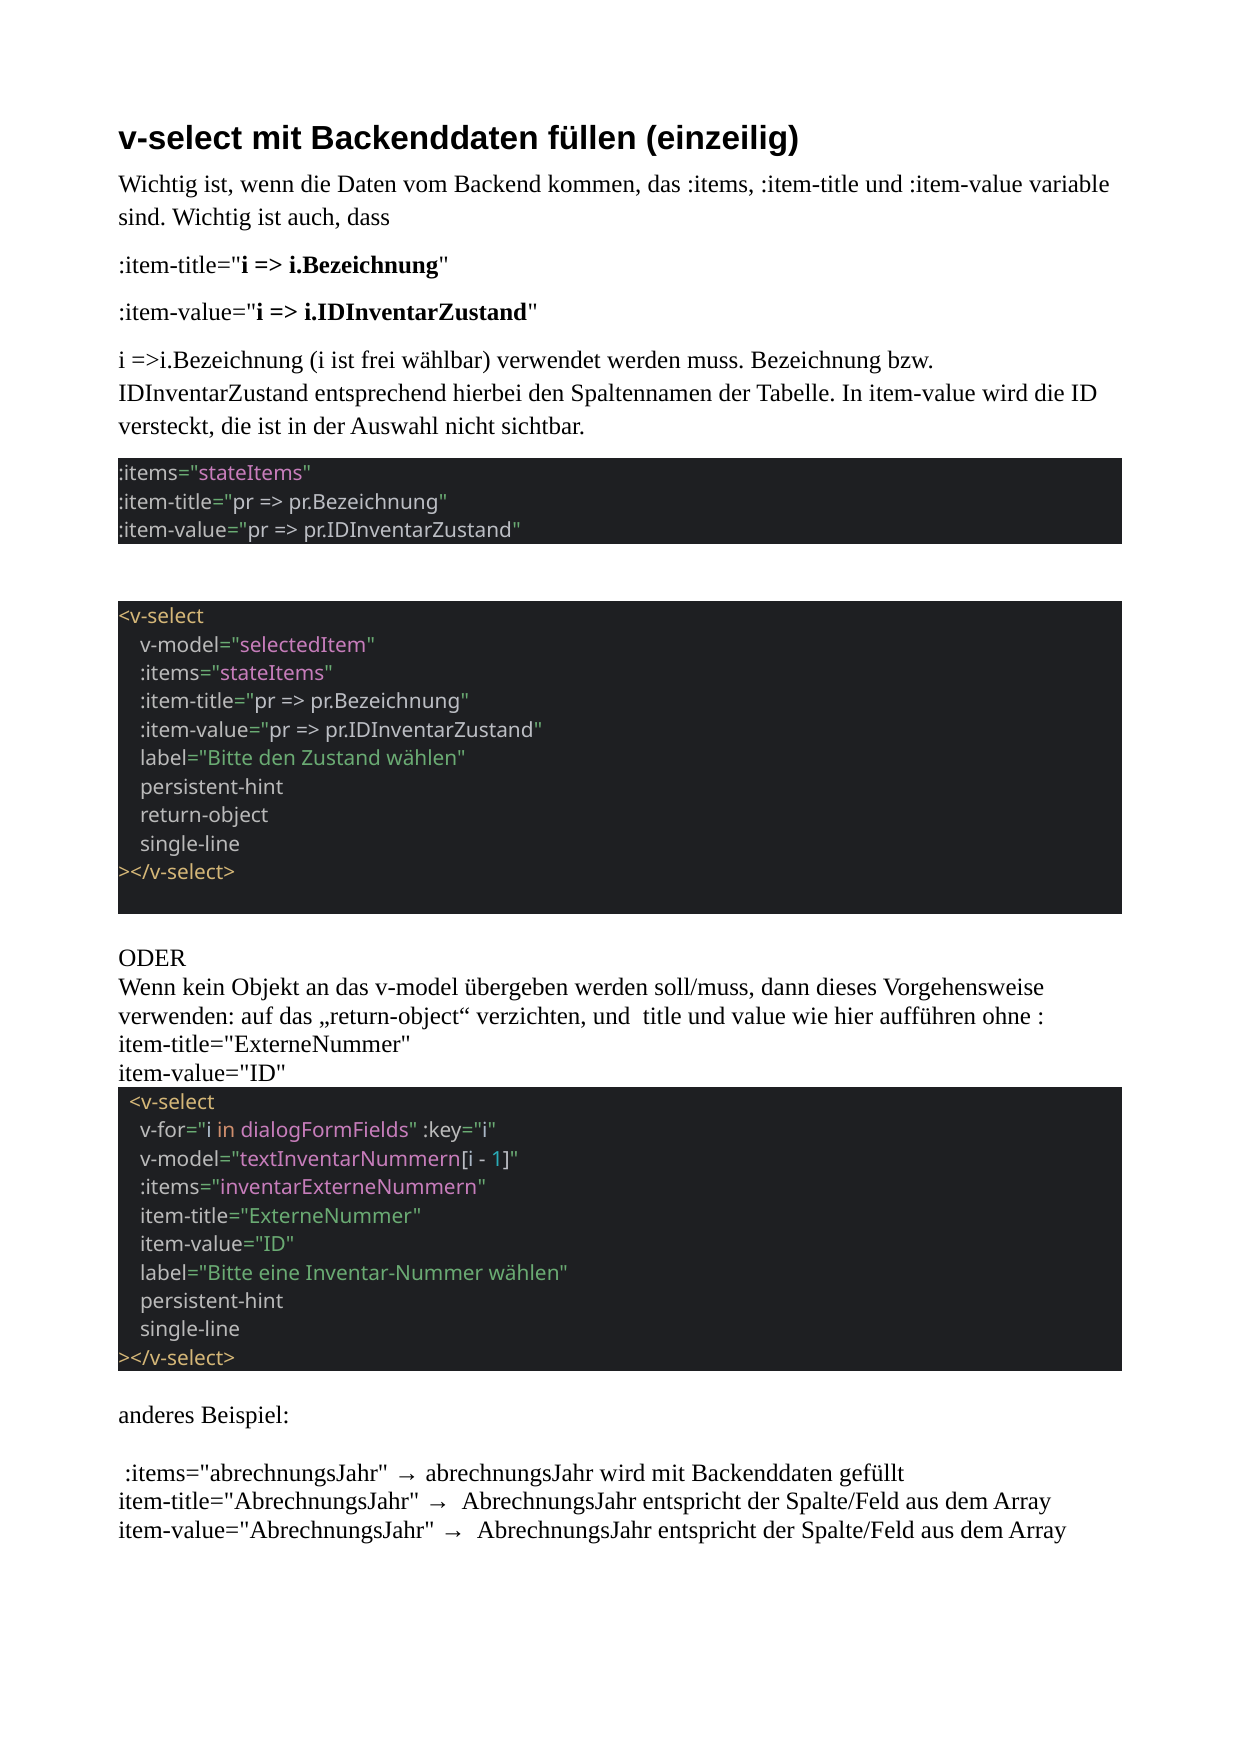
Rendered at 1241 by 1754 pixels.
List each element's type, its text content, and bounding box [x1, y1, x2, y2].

text :items="stateItems" :item-title="pr => pr.Bezeichnung" :item-value="pr => pr.IDInventarZustand" [118, 458, 1122, 544]
text Wichtig ist, wenn die Daten vom Backend kommen, das :items, :item-title und :item-value variable sind. Wichtig ist auch, dass [118, 169, 1122, 231]
text :item-value="i => i.IDInventarZustand" [118, 297, 1122, 326]
text i =>i.Bezeichnung (i ist frei wählbar) verwendet werden muss. Bezeichnung bzw. IDInventarZustand entsprechend hierbei den Spaltennamen der Tabelle. In item-value wird die ID versteckt, die ist in der Auswahl nicht sichtbar. [118, 345, 1122, 440]
text item-value="ID" [118, 1058, 1122, 1087]
text item-value="AbrechnungsJahr" → AbrechnungsJahr entspricht der Spalte/Feld aus dem Array [118, 1515, 1122, 1544]
text anderes Beispiel: [118, 1400, 1122, 1429]
text :item-title="i => i.Bezeichnung" [118, 250, 1122, 278]
subtitle v-select mit Backenddaten füllen (einzeilig) [118, 118, 1122, 157]
text Wenn kein Objekt an das v-model übergeben werden soll/muss, dann dieses Vorgehensweise verwenden: auf das „return-object“ verzichten, und title und value wie hier aufführen ohne : [118, 972, 1122, 1029]
text <v-select v-model="selectedItem" :items="stateItems" :item-title="pr => pr.Bezeichnung" :item-value="pr => pr.IDInventarZustand" label="Bitte den Zustand wählen" persistent-hint return-object single-line ></v-select> [118, 601, 1122, 914]
text item-title="ExterneNummer" [118, 1029, 1122, 1058]
text <v-select v-for="i in dialogFormFields" :key="i" v-model="textInventarNummern[i - 1]" :items="inventarExterneNummern" item-title="ExterneNummer" item-value="ID" label="Bitte eine Inventar-Nummer wählen" persistent-hint single-line ></v-select> [118, 1087, 1122, 1371]
text ODER [118, 943, 1122, 972]
text item-title="AbrechnungsJahr" → AbrechnungsJahr entspricht der Spalte/Feld aus dem Array [118, 1486, 1122, 1515]
text :items="abrechnungsJahr" → abrechnungsJahr wird mit Backenddaten gefüllt [118, 1458, 1122, 1486]
